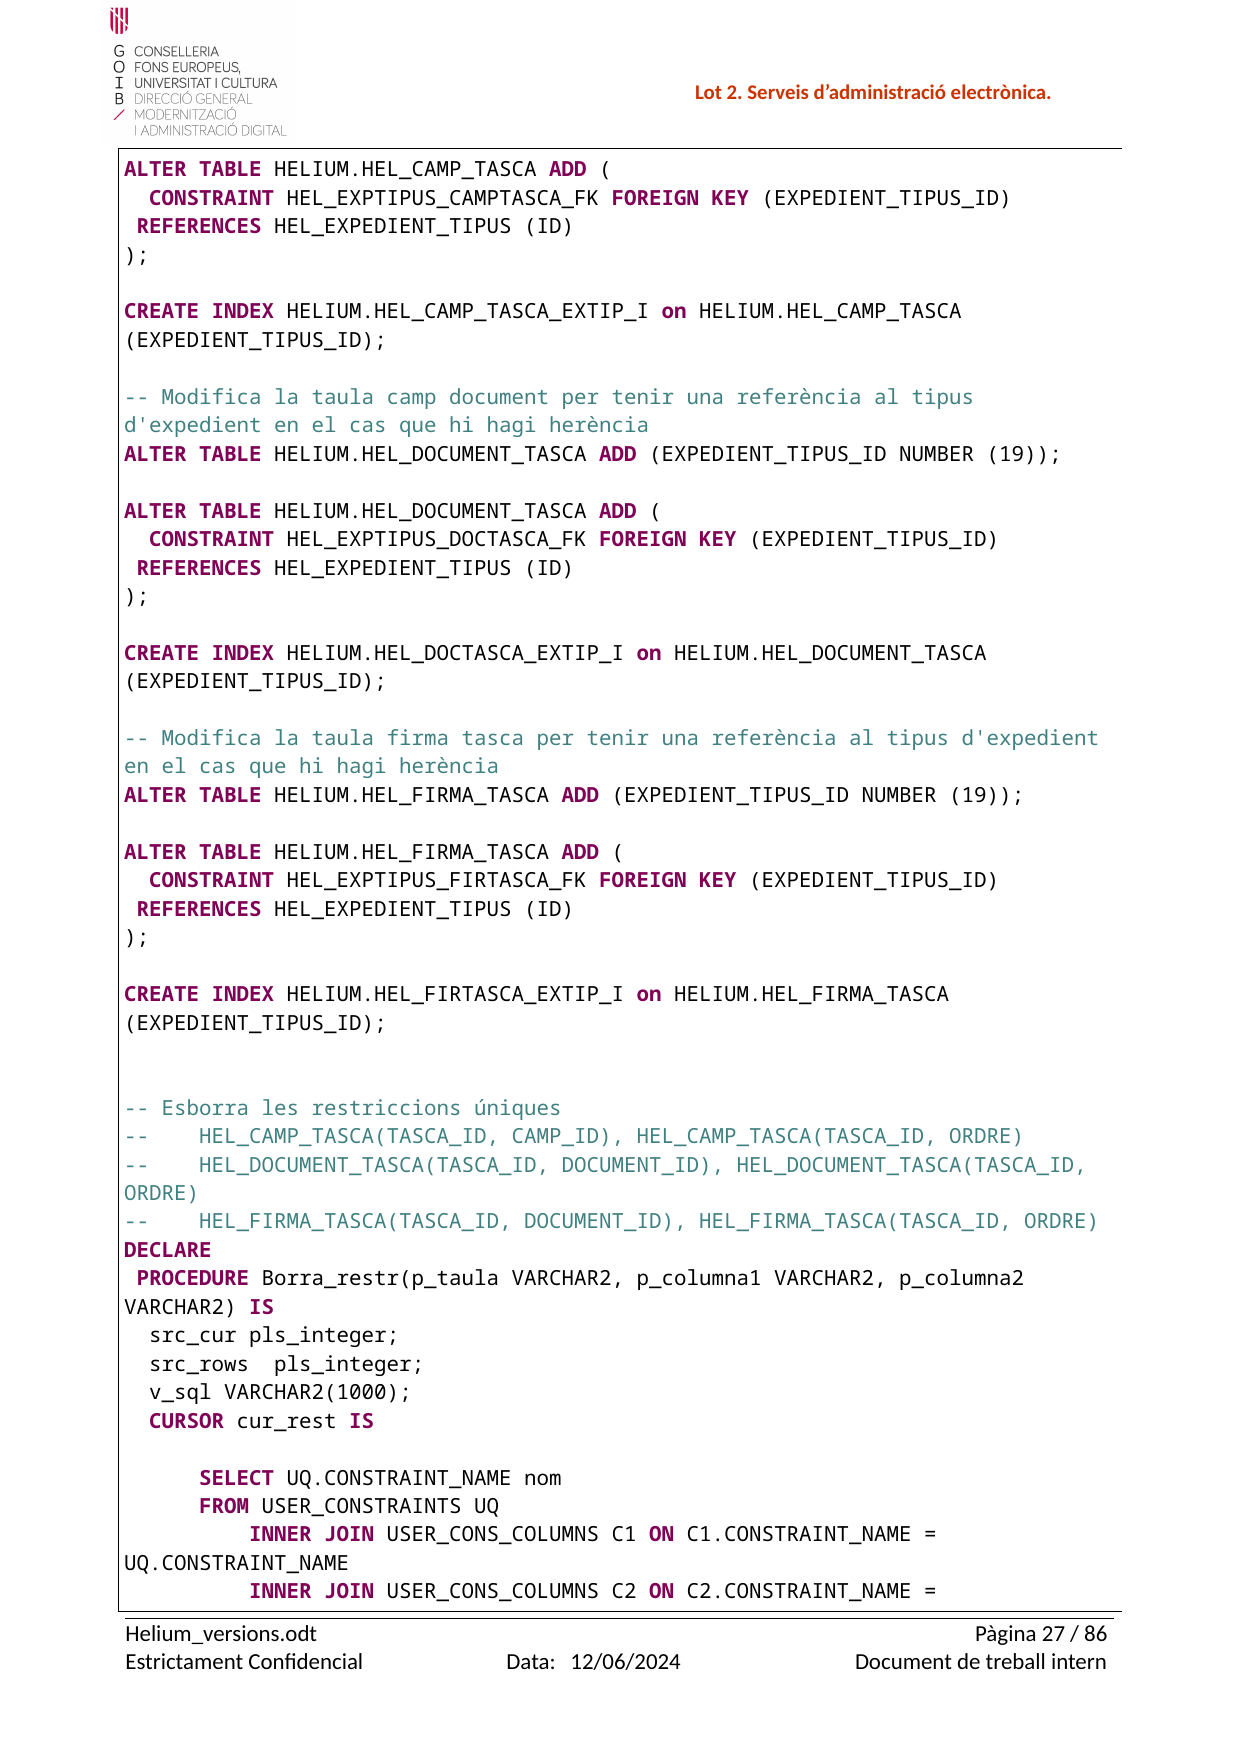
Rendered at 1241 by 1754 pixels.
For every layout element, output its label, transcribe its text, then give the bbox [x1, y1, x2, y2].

picture [100, 0, 297, 144]
table_header ALTER TABLE HELIUM.HEL_CAMP_TASCA ADD ( CONSTRAINT HEL_EXPTIPUS_CAMPTASCA_FK FOREIGN KEY (EXPEDIENT_TIPUS_ID) REFERENCES HEL_EXPEDIENT_TIPUS (ID) ); CREATE INDEX HELIUM.HEL_CAMP_TASCA_EXTIP_I on HELIUM.HEL_CAMP_TASCA (EXPEDIENT_TIPUS_ID); -- Modifica la taula camp document per tenir una referència al tipus d'expedient en el cas que hi hagi herència ALTER TABLE HELIUM.HEL_DOCUMENT_TASCA ADD (EXPEDIENT_TIPUS_ID NUMBER (19)); ALTER TABLE HELIUM.HEL_DOCUMENT_TASCA ADD ( CONSTRAINT HEL_EXPTIPUS_DOCTASCA_FK FOREIGN KEY (EXPEDIENT_TIPUS_ID) REFERENCES HEL_EXPEDIENT_TIPUS (ID) ); CREATE INDEX HELIUM.HEL_DOCTASCA_EXTIP_I on HELIUM.HEL_DOCUMENT_TASCA (EXPEDIENT_TIPUS_ID); -- Modifica la taula firma tasca per tenir una referència al tipus d'expedient en el cas que hi hagi herència ALTER TABLE HELIUM.HEL_FIRMA_TASCA ADD (EXPEDIENT_TIPUS_ID NUMBER (19)); ALTER TABLE HELIUM.HEL_FIRMA_TASCA ADD ( CONSTRAINT HEL_EXPTIPUS_FIRTASCA_FK FOREIGN KEY (EXPEDIENT_TIPUS_ID) REFERENCES HEL_EXPEDIENT_TIPUS (ID) ); CREATE INDEX HELIUM.HEL_FIRTASCA_EXTIP_I on HELIUM.HEL_FIRMA_TASCA (EXPEDIENT_TIPUS_ID); -- Esborra les restriccions úniques -- HEL_CAMP_TASCA(TASCA_ID, CAMP_ID), HEL_CAMP_TASCA(TASCA_ID, ORDRE) -- HEL_DOCUMENT_TASCA(TASCA_ID, DOCUMENT_ID), HEL_DOCUMENT_TASCA(TASCA_ID, ORDRE) -- HEL_FIRMA_TASCA(TASCA_ID, DOCUMENT_ID), HEL_FIRMA_TASCA(TASCA_ID, ORDRE) DECLARE PROCEDURE Borra_restr(p_taula VARCHAR2, p_columna1 VARCHAR2, p_columna2 VARCHAR2) IS src_cur pls_integer; src_rows pls_integer; v_sql VARCHAR2(1000); CURSOR cur_rest IS SELECT UQ.CONSTRAINT_NAME nom FROM USER_CONSTRAINTS UQ INNER JOIN USER_CONS_COLUMNS C1 ON C1.CONSTRAINT_NAME = UQ.CONSTRAINT_NAME INNER JOIN USER_CONS_COLUMNS C2 ON C2.CONSTRAINT_NAME = [119, 149, 1122, 1611]
